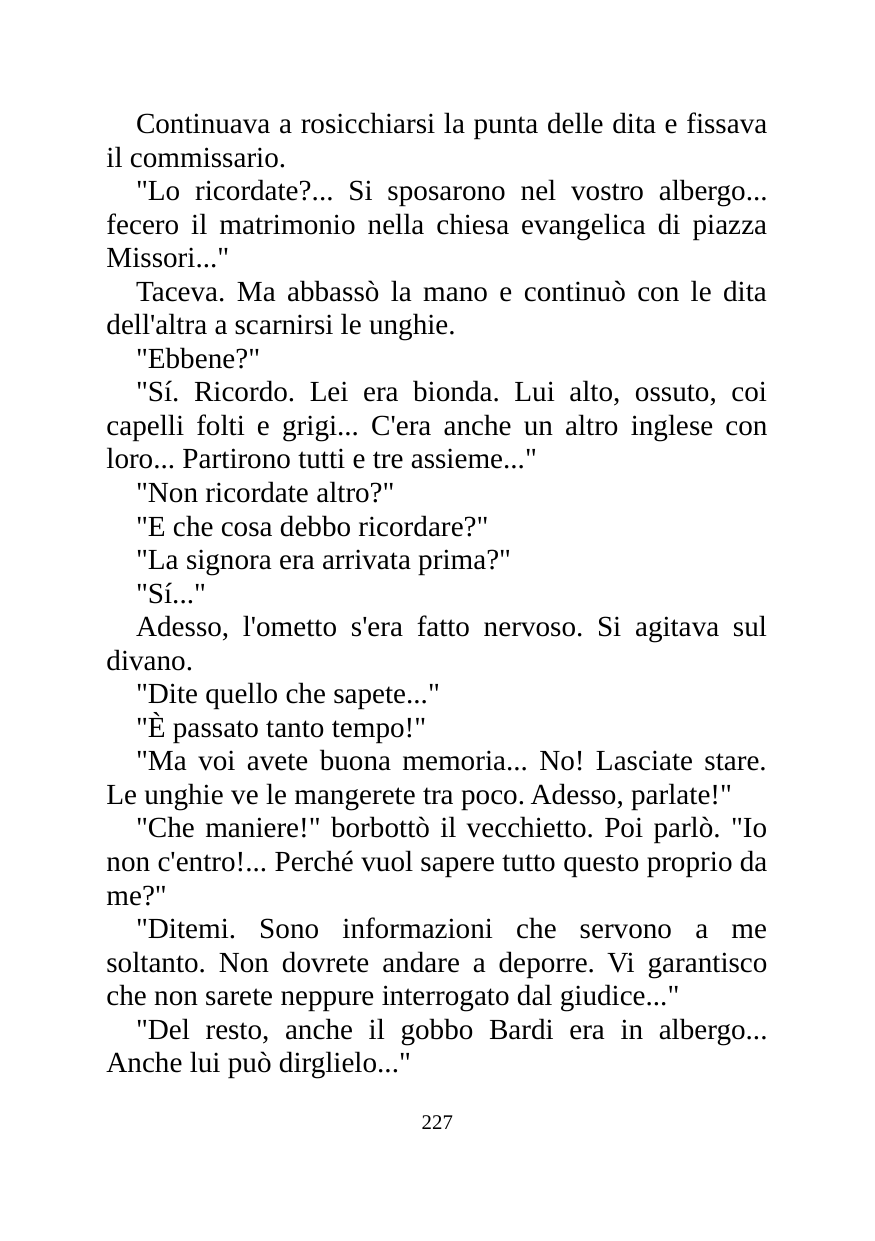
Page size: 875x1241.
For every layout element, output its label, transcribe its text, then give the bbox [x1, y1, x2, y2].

text Continuava a rosicchiarsi la punta delle dita e fissava il commissario. [106, 106, 768, 173]
text "È passato tanto tempo!" [106, 710, 768, 743]
text "Ma voi avete buona memoria... No! Lasciate stare. Le unghie ve le mangerete tra poco. Adesso, parlate!" [106, 743, 768, 811]
text "Che maniere!" borbottò il vecchietto. Poi parlò. "Io non c'entro!... Perché vuol sapere tutto questo proprio da me?" [106, 811, 768, 911]
text "Dite quello che sapete..." [106, 676, 768, 710]
text "Sí. Ricordo. Lei era bionda. Lui alto, ossuto, coi capelli folti e grigi... C'era anche un altro inglese con loro... Partirono tutti e tre assieme..." [106, 374, 768, 475]
text "Ebbene?" [106, 341, 768, 374]
text "La signora era arrivata prima?" [106, 542, 768, 576]
text "Non ricordate altro?" [106, 475, 768, 509]
text "Del resto, anche il gobbo Bardi era in albergo... Anche lui può dirglielo..." [106, 1012, 768, 1079]
text Taceva. Ma abbassò la mano e continuò con le dita dell'altra a scarnirsi le unghie. [106, 274, 768, 341]
text Adesso, l'ometto s'era fatto nervoso. Si agitava sul divano. [106, 609, 768, 676]
text "Sí..." [106, 576, 768, 609]
text "Lo ricordate?... Si sposarono nel vostro albergo... fecero il matrimonio nella chiesa evangelica di piazza Missori..." [106, 173, 768, 274]
text "E che cosa debbo ricordare?" [106, 509, 768, 542]
text "Ditemi. Sono informazioni che servono a me soltanto. Non dovrete andare a deporre. Vi garantisco che non sarete neppure interrogato dal giudice..." [106, 911, 768, 1012]
